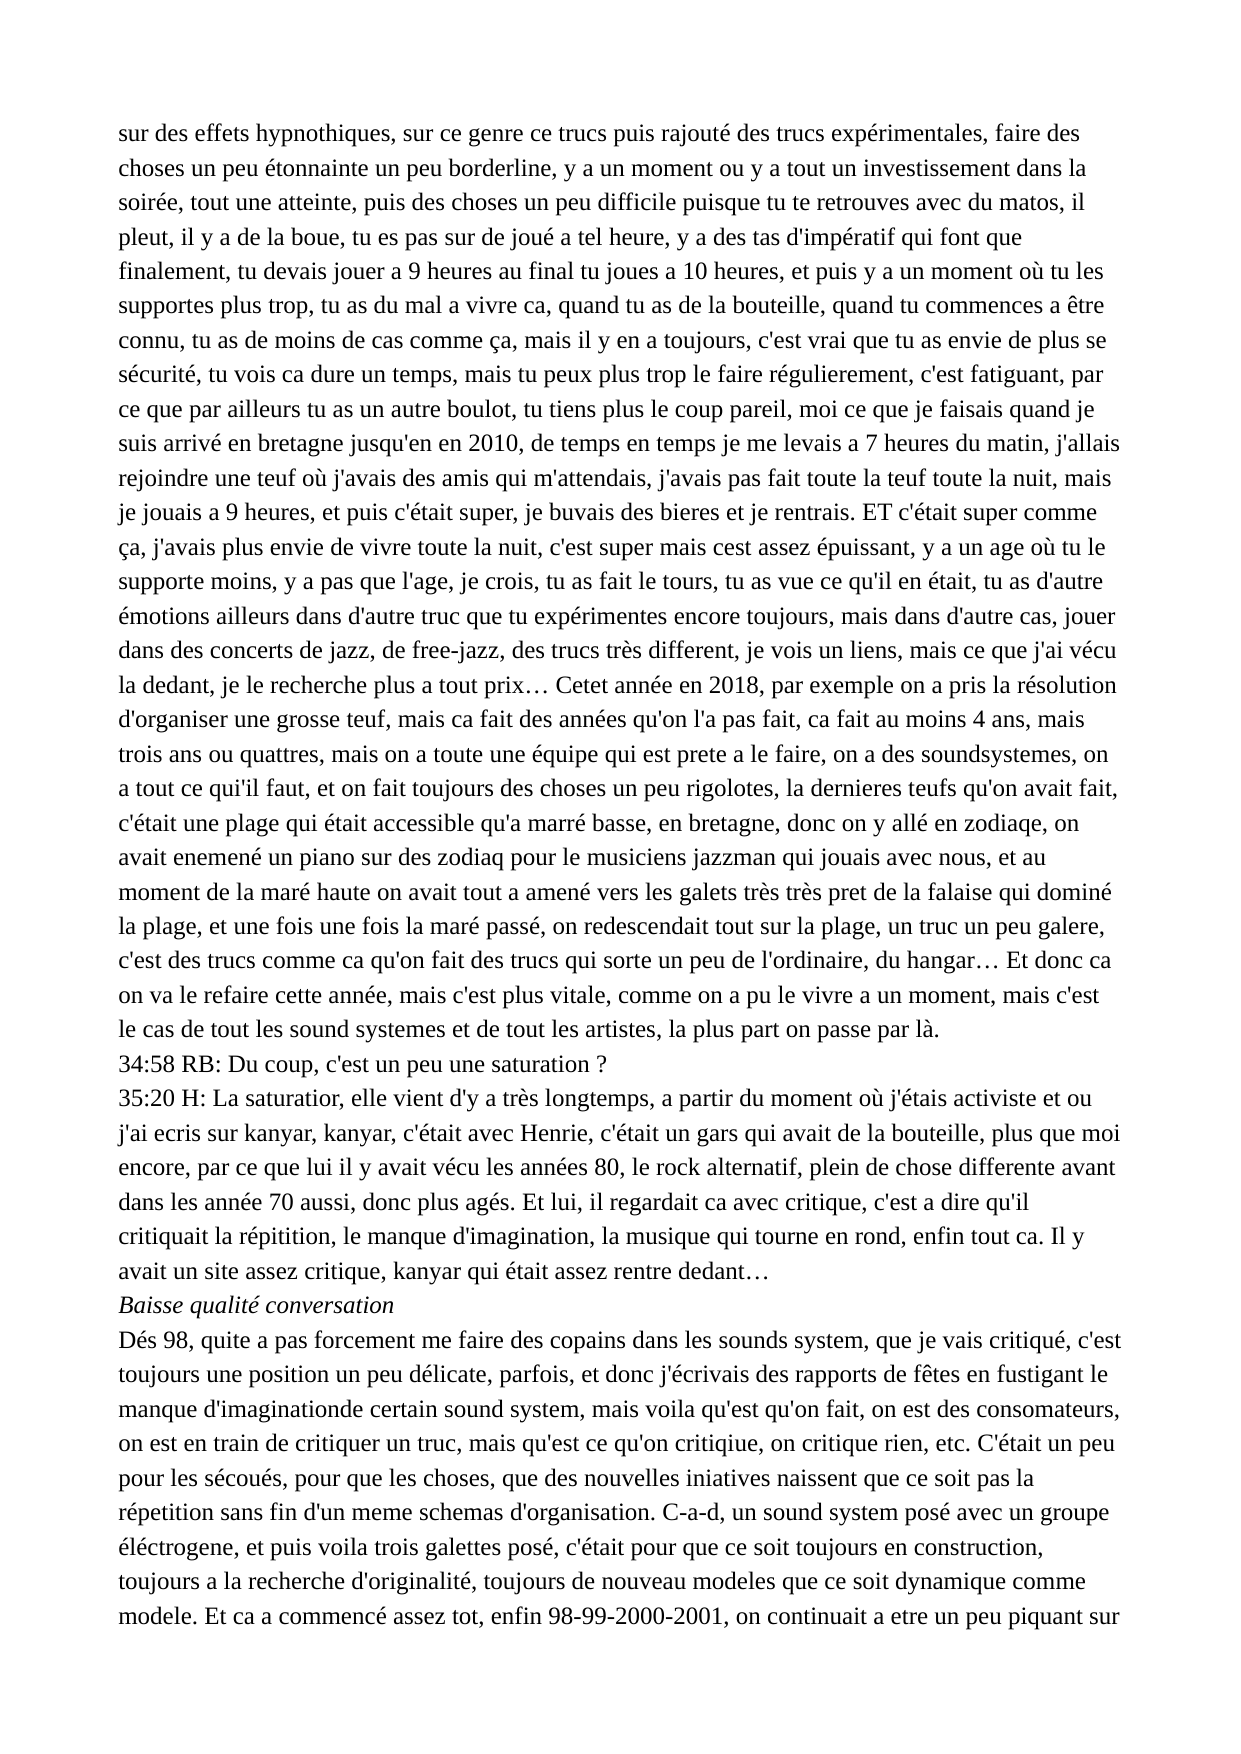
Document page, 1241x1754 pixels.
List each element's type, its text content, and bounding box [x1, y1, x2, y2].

text sur des effets hypnothiques, sur ce genre ce trucs puis rajouté des trucs expérimentales, faire des choses un peu étonnainte un peu borderline, y a un moment ou y a tout un investissement dans la soirée, tout une atteinte, puis des choses un peu difficile puisque tu te retrouves avec du matos, il pleut, il y a de la boue, tu es pas sur de joué a tel heure, y a des tas d'impératif qui font que finalement, tu devais jouer a 9 heures au final tu joues a 10 heures, et puis y a un moment où tu les supportes plus trop, tu as du mal a vivre ca, quand tu as de la bouteille, quand tu commences a être connu, tu as de moins de cas comme ça, mais il y en a toujours, c'est vrai que tu as envie de plus se sécurité, tu vois ca dure un temps, mais tu peux plus trop le faire régulierement, c'est fatiguant, par ce que par ailleurs tu as un autre boulot, tu tiens plus le coup pareil, moi ce que je faisais quand je suis arrivé en bretagne jusqu'en en 2010, de temps en temps je me levais a 7 heures du matin, j'allais rejoindre une teuf où j'avais des amis qui m'attendais, j'avais pas fait toute la teuf toute la nuit, mais je jouais a 9 heures, et puis c'était super, je buvais des bieres et je rentrais. ET c'était super comme ça, j'avais plus envie de vivre toute la nuit, c'est super mais cest assez épuissant, y a un age où tu le supporte moins, y a pas que l'age, je crois, tu as fait le tours, tu as vue ce qu'il en était, tu as d'autre émotions ailleurs dans d'autre truc que tu expérimentes encore toujours, mais dans d'autre cas, jouer dans des concerts de jazz, de free-jazz, des trucs très different, je vois un liens, mais ce que j'ai vécu la dedant, je le recherche plus a tout prix… Cetet année en 2018, par exemple on a pris la résolution d'organiser une grosse teuf, mais ca fait des années qu'on l'a pas fait, ca fait au moins 4 ans, mais trois ans ou quattres, mais on a toute une équipe qui est prete a le faire, on a des soundsystemes, on a tout ce qui'il faut, et on fait toujours des choses un peu rigolotes, la dernieres teufs qu'on avait fait, c'était une plage qui était accessible qu'a marré basse, en bretagne, donc on y allé en zodiaqe, on avait enemené un piano sur des zodiaq pour le musiciens jazzman qui jouais avec nous, et au moment de la maré haute on avait tout a amené vers les galets très très pret de la falaise qui dominé la plage, et une fois une fois la maré passé, on redescendait tout sur la plage, un truc un peu galere, c'est des trucs comme ca qu'on fait des trucs qui sorte un peu de l'ordinaire, du hangar… Et donc ca on va le refaire cette année, mais c'est plus vitale, comme on a pu le vivre a un moment, mais c'est le cas de tout les sound systemes et de tout les artistes, la plus part on passe par là. 34:58 RB: Du coup, c'est un peu une saturation ? 35:20 H: La saturatior, elle vient d'y a très longtemps, a partir du moment où j'étais activiste et ou j'ai ecris sur kanyar, kanyar, c'était avec Henrie, c'était un gars qui avait de la bouteille, plus que moi encore, par ce que lui il y avait vécu les années 80, le rock alternatif, plein de chose differente avant dans les année 70 aussi, donc plus agés. Et lui, il regardait ca avec critique, c'est a dire qu'il critiquait la répitition, le manque d'imagination, la musique qui tourne en rond, enfin tout ca. Il y avait un site assez critique, kanyar qui était assez rentre dedant… Baisse qualité conversation Dés 98, quite a pas forcement me faire des copains dans les sounds system, que je vais critiqué, c'est toujours une position un peu délicate, parfois, et donc j'écrivais des rapports de fêtes en fustigant le manque d'imaginationde certain sound system, mais voila qu'est qu'on fait, on est des consomateurs, on est en train de critiquer un truc, mais qu'est ce qu'on critiqiue, on critique rien, etc. C'était un peu pour les sécoués, pour que les choses, que des nouvelles iniatives naissent que ce soit pas la répetition sans fin d'un meme schemas d'organisation. C-a-d, un sound system posé avec un groupe éléctrogene, et puis voila trois galettes posé, c'était pour que ce soit toujours en construction, toujours a la recherche d'originalité, toujours de nouveau modeles que ce soit dynamique comme modele. Et ca a commencé assez tot, enfin 98-99-2000-2001, on continuait a etre un peu piquant sur [118, 118, 1122, 1629]
